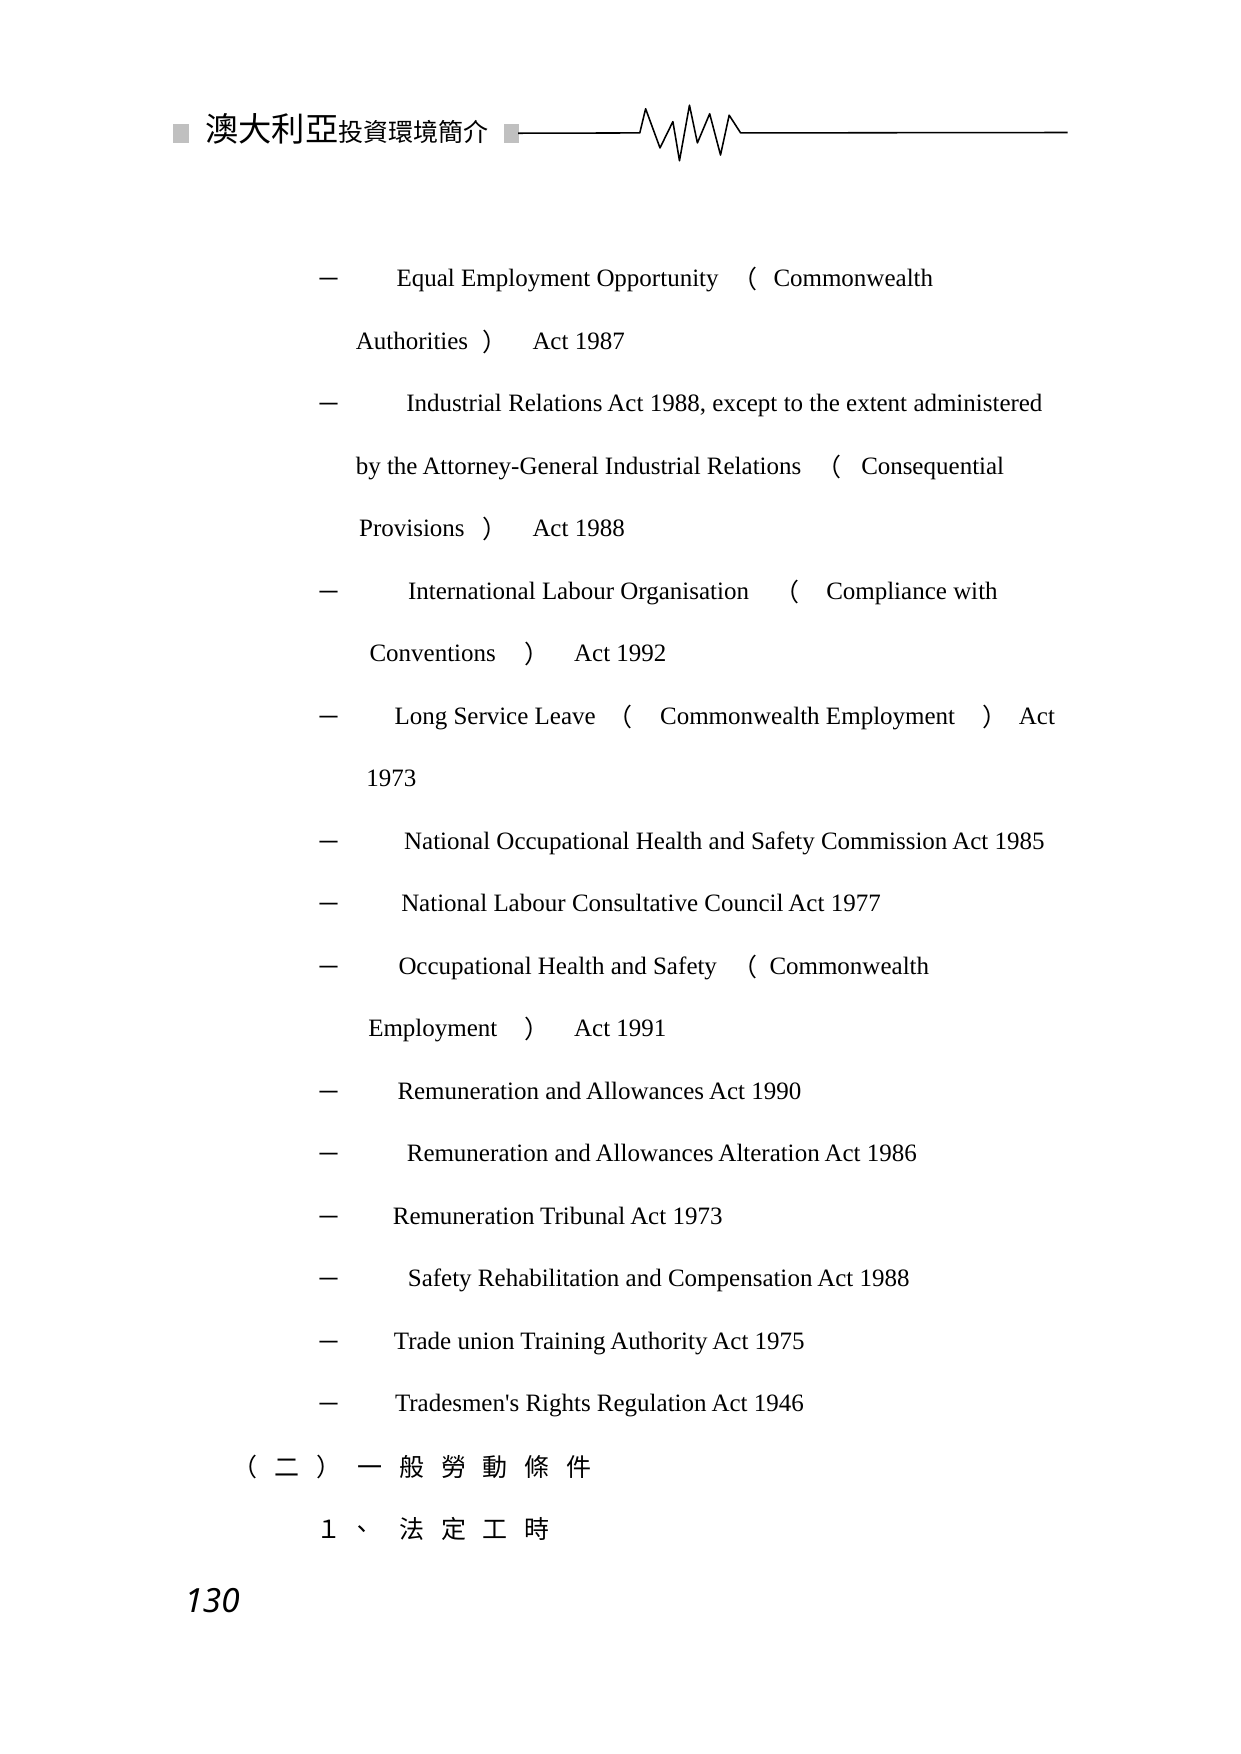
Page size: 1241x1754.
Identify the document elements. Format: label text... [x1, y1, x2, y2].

text － Industrial Relations Act 1988, except to the extent administered by the Attorney-General Industrial Relations（Consequential Provisions）Act 1988 [281, 361, 1058, 549]
text － Remuneration and Allowances Act 1990 [281, 1049, 1058, 1111]
text － International Labour Organisation（Compliance with Conventions）Act 1992 [281, 549, 1058, 674]
text （二）一般勞動條件 [207, 1424, 1058, 1486]
text － Remuneration and Allowances Alteration Act 1986 [281, 1111, 1058, 1174]
text １、法定工時 [281, 1486, 1058, 1549]
text － Remuneration Tribunal Act 1973 [281, 1174, 1058, 1236]
text － National Labour Consultative Council Act 1977 [281, 861, 1058, 924]
text － Equal Employment Opportunity（Commonwealth Authorities）Act 1987 [281, 236, 1058, 361]
text － National Occupational Health and Safety Commission Act 1985 [281, 799, 1058, 861]
text － Occupational Health and Safety（Commonwealth Employment）Act 1991 [281, 924, 1058, 1049]
text － Tradesmen's Rights Regulation Act 1946 [281, 1361, 1058, 1424]
text － Safety Rehabilitation and Compensation Act 1988 [281, 1236, 1058, 1299]
text － Trade union Training Authority Act 1975 [281, 1299, 1058, 1361]
text － Long Service Leave（Commonwealth Employment）Act 1973 [281, 674, 1058, 799]
